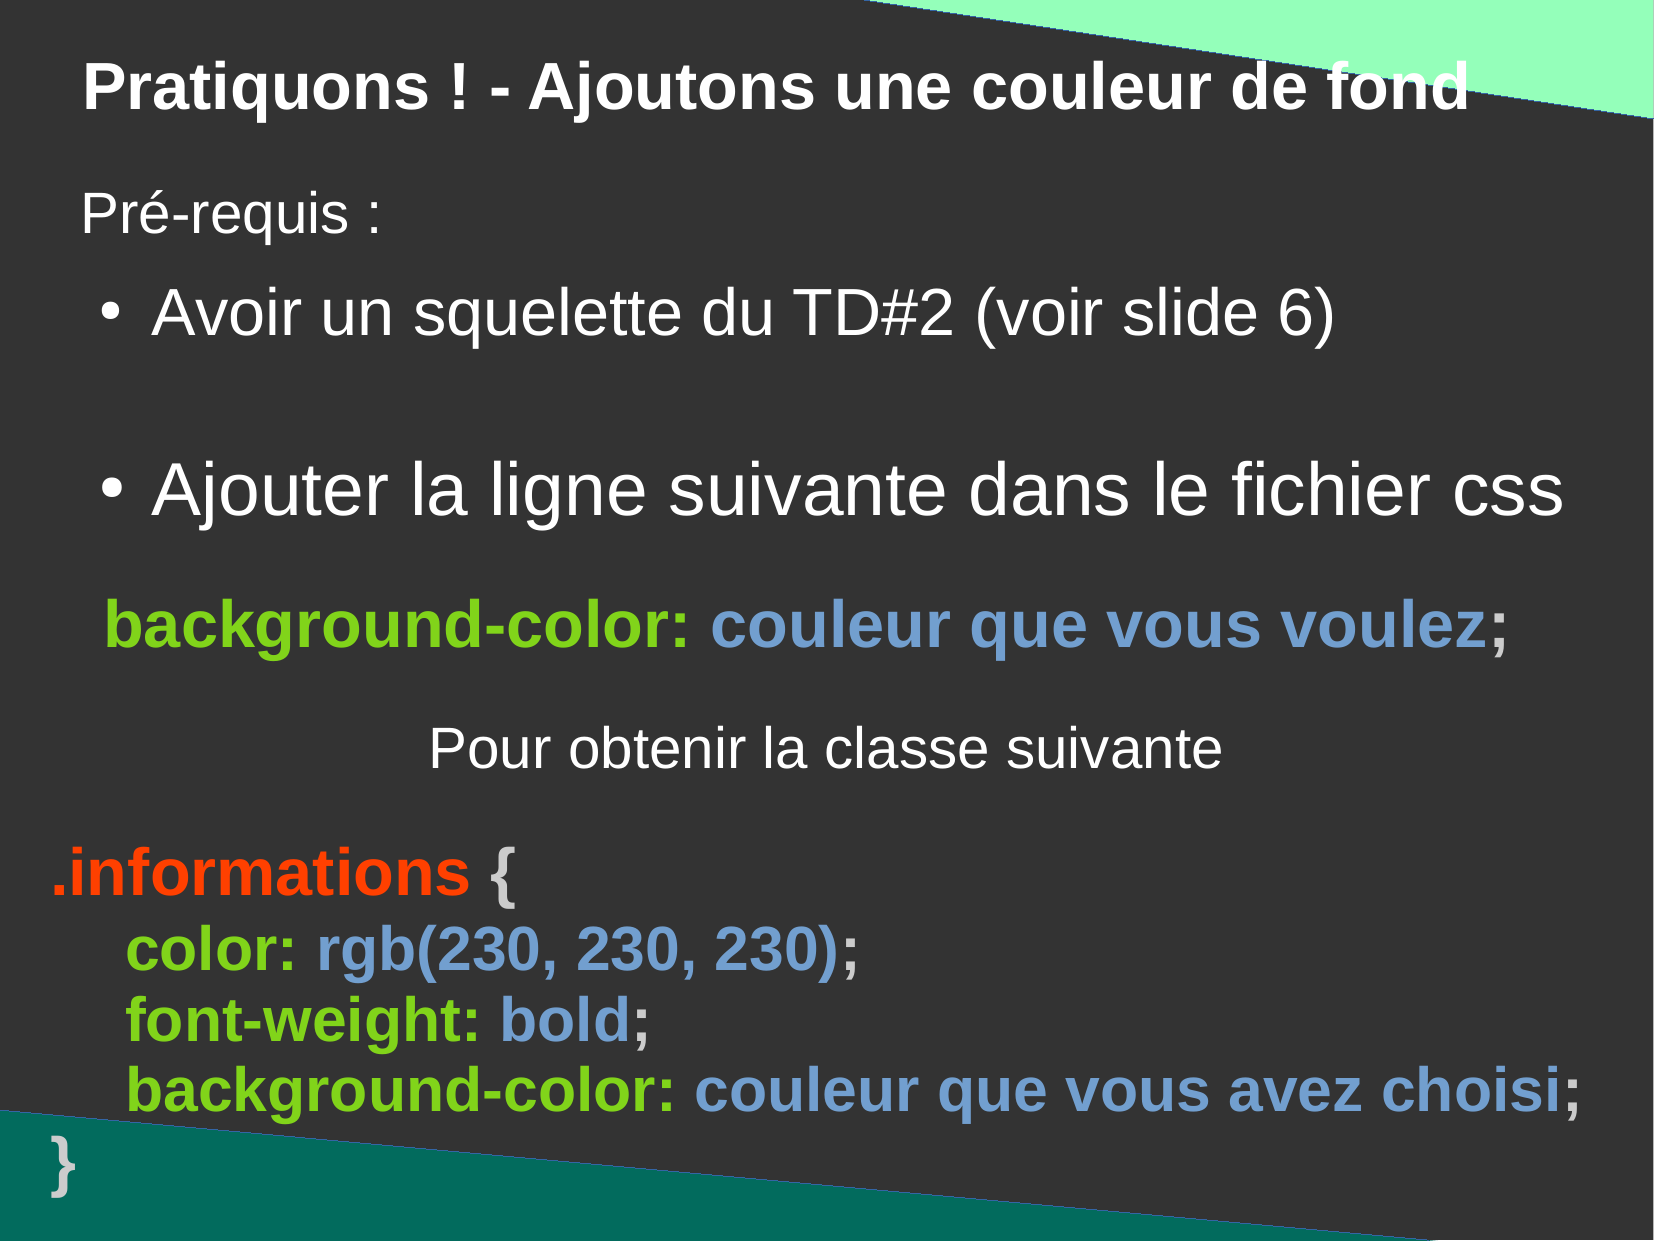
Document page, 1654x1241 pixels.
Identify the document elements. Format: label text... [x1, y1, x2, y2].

title Pratiquons ! - Ajoutons une couleur de fond [82, 49, 1571, 152]
list Ajouter la ligne suivante dans le fichier css [80, 447, 1605, 626]
list Pré-requis : Avoir un squelette du TD#2 (voir slide 6) [80, 180, 1620, 355]
text_box background-color: couleur que vous voulez; [88, 626, 1565, 745]
text_box .informations { color: rgb(230, 230, 230); font-weight: bold; background-color: couleur que vous avez choisi; } [35, 827, 1619, 1217]
text_box [864, 0, 1654, 119]
text_box Pour obtenir la classe suivante [330, 708, 1323, 789]
